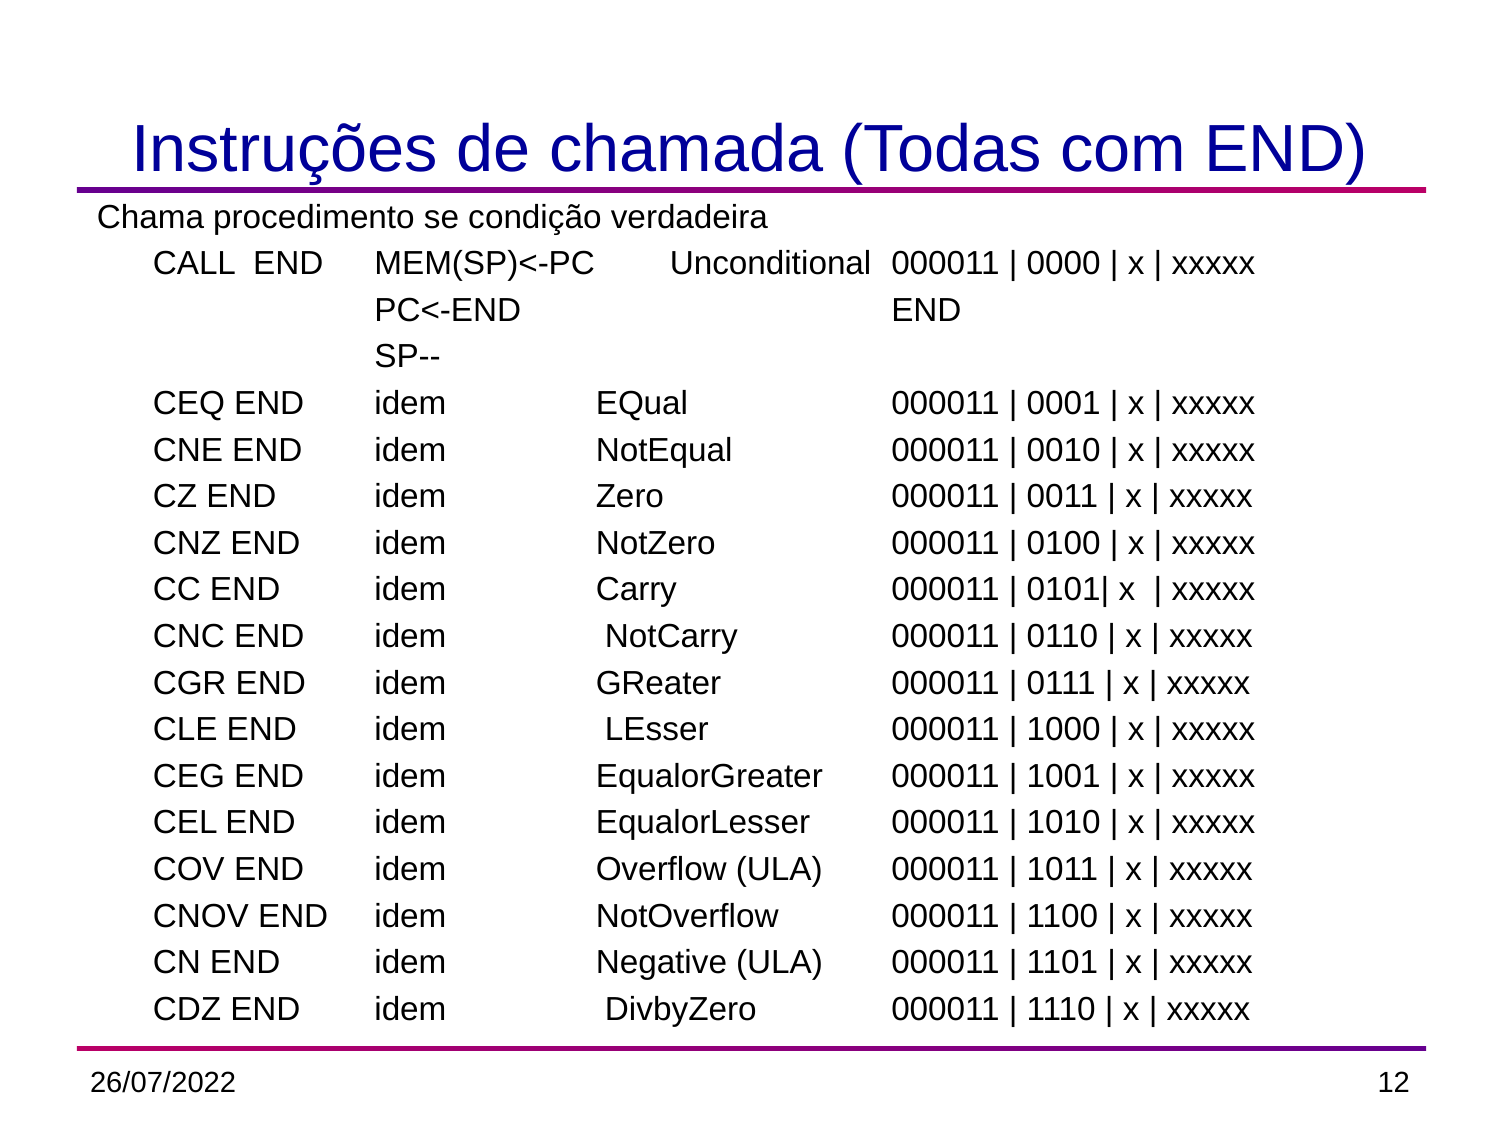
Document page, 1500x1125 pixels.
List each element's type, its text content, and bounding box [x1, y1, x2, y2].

slide_number 26/07/2022 [75, 1055, 425, 1125]
slide_number [1074, 1055, 1425, 1125]
title Instruções de chamada (Todas com END) [76, 74, 1424, 193]
text_box Chama procedimento se condição verdadeira CALL END MEM(SP)<-PC Unconditional 000011 | 0000 | x | xxxxx PC<-END END SP-- CEQ END idem EQual 000011 | 0001 | x | xxxxx CNE END idem NotEqual 000011 | 0010 | x | xxxxx CZ END idem Zero 000011 | 0011 | x | xxxxx CNZ END idem NotZero 000011 | 0100 | x | xxxxx CC END idem Carry 000011 | 0101| x | xxxxx CNC END idem NotCarry 000011 | 0110 | x | xxxxx CGR END idem GReater 000011 | 0111 | x | xxxxx CLE END idem LEsser 000011 | 1000 | x | xxxxx CEG END idem EqualorGreater 000011 | 1001 | x | xxxxx CEL END idem EqualorLesser 000011 | 1010 | x | xxxxx COV END idem Overflow (ULA) 000011 | 1011 | x | xxxxx CNOV END idem NotOverflow 000011 | 1100 | x | xxxxx CN END idem Negative (ULA) 000011 | 1101 | x | xxxxx CDZ END idem DivbyZero 000011 | 1110 | x | xxxxx [81, 187, 1432, 991]
